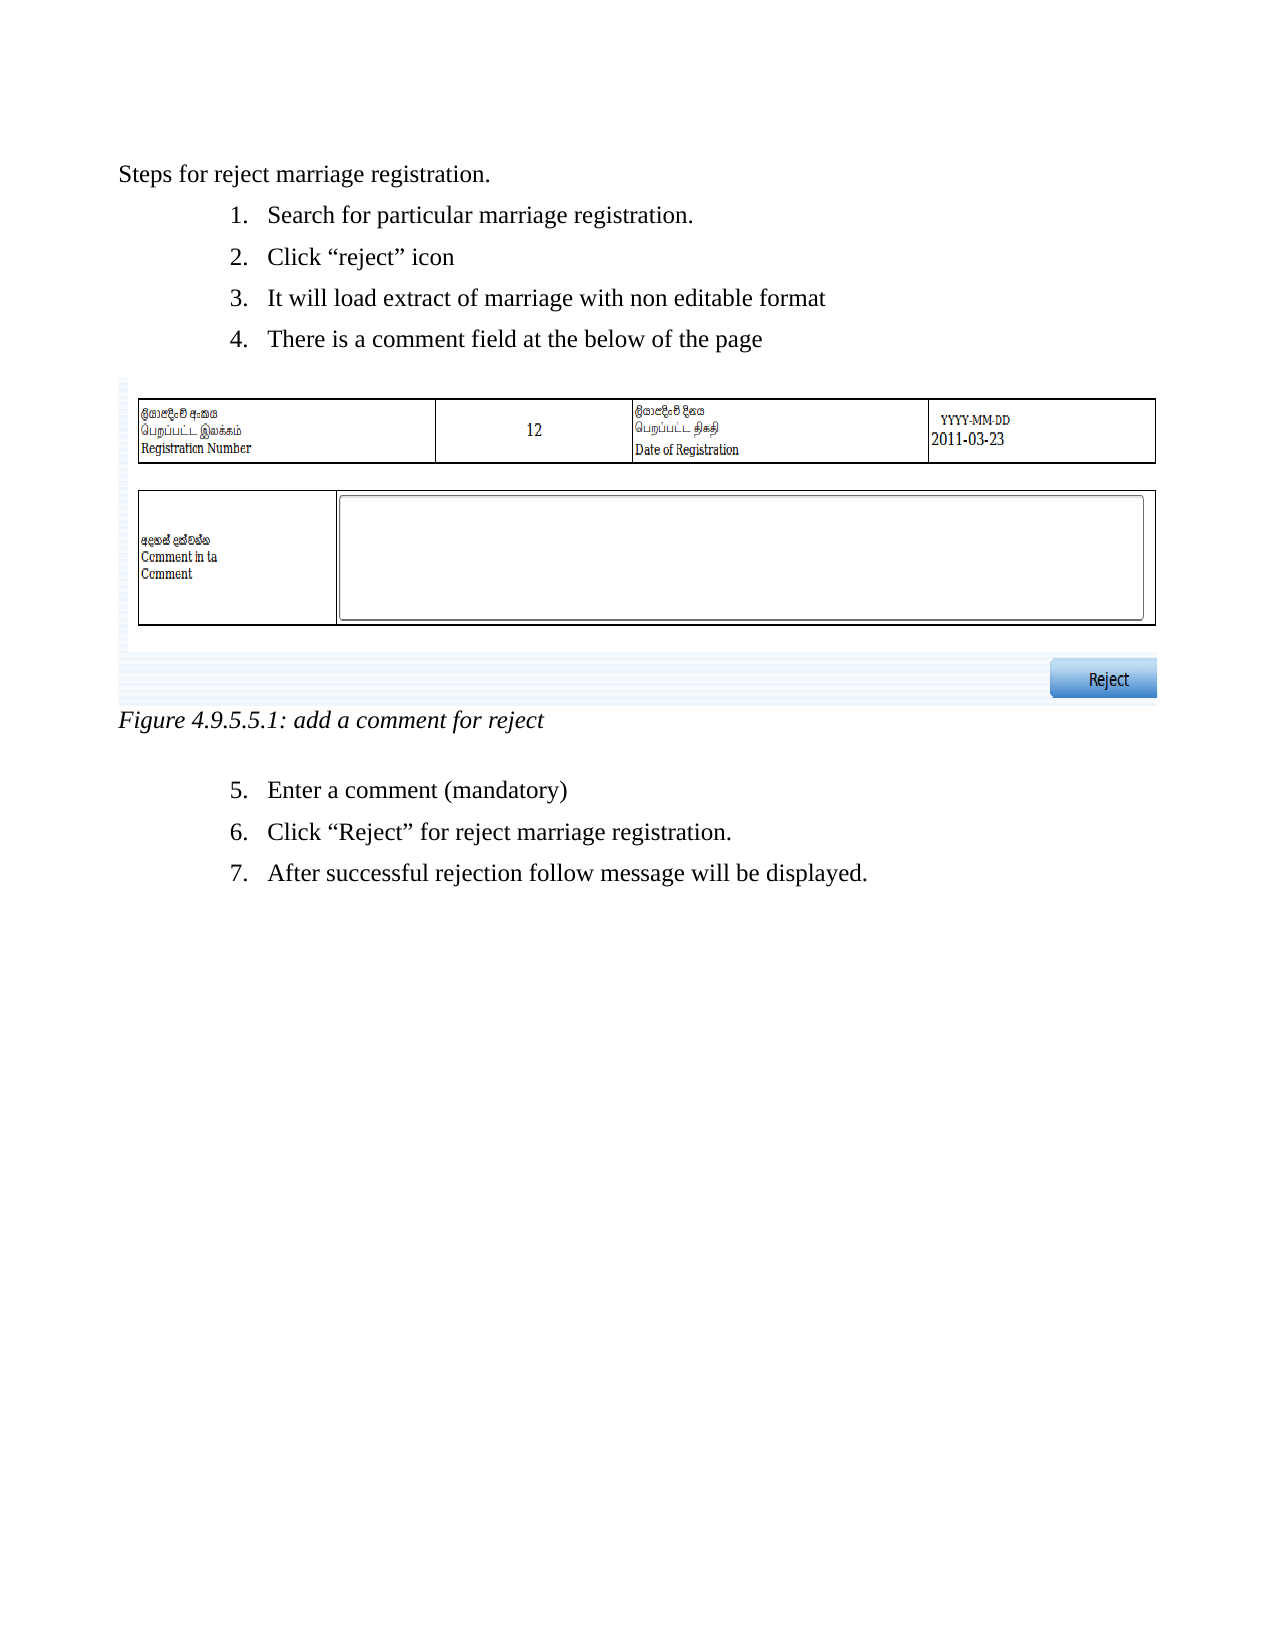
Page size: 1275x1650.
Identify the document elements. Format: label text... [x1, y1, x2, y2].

list After successful rejection follow message will be displayed. [229, 858, 1157, 887]
list Enter a comment (mandatory) [229, 775, 1157, 804]
list Click “Reject” for reject marriage registration. [229, 817, 1157, 845]
list It will load extract of marriage with non editable format [229, 283, 1157, 312]
list Click “reject” icon [229, 242, 1157, 271]
text Steps for reject marriage registration. [118, 159, 1157, 188]
picture [118, 378, 1158, 706]
text Figure 4.9.5.5.1: add a comment for reject [118, 706, 1157, 734]
list There is a comment field at the below of the page [229, 324, 1157, 353]
list Search for particular marriage registration. [229, 201, 1157, 229]
